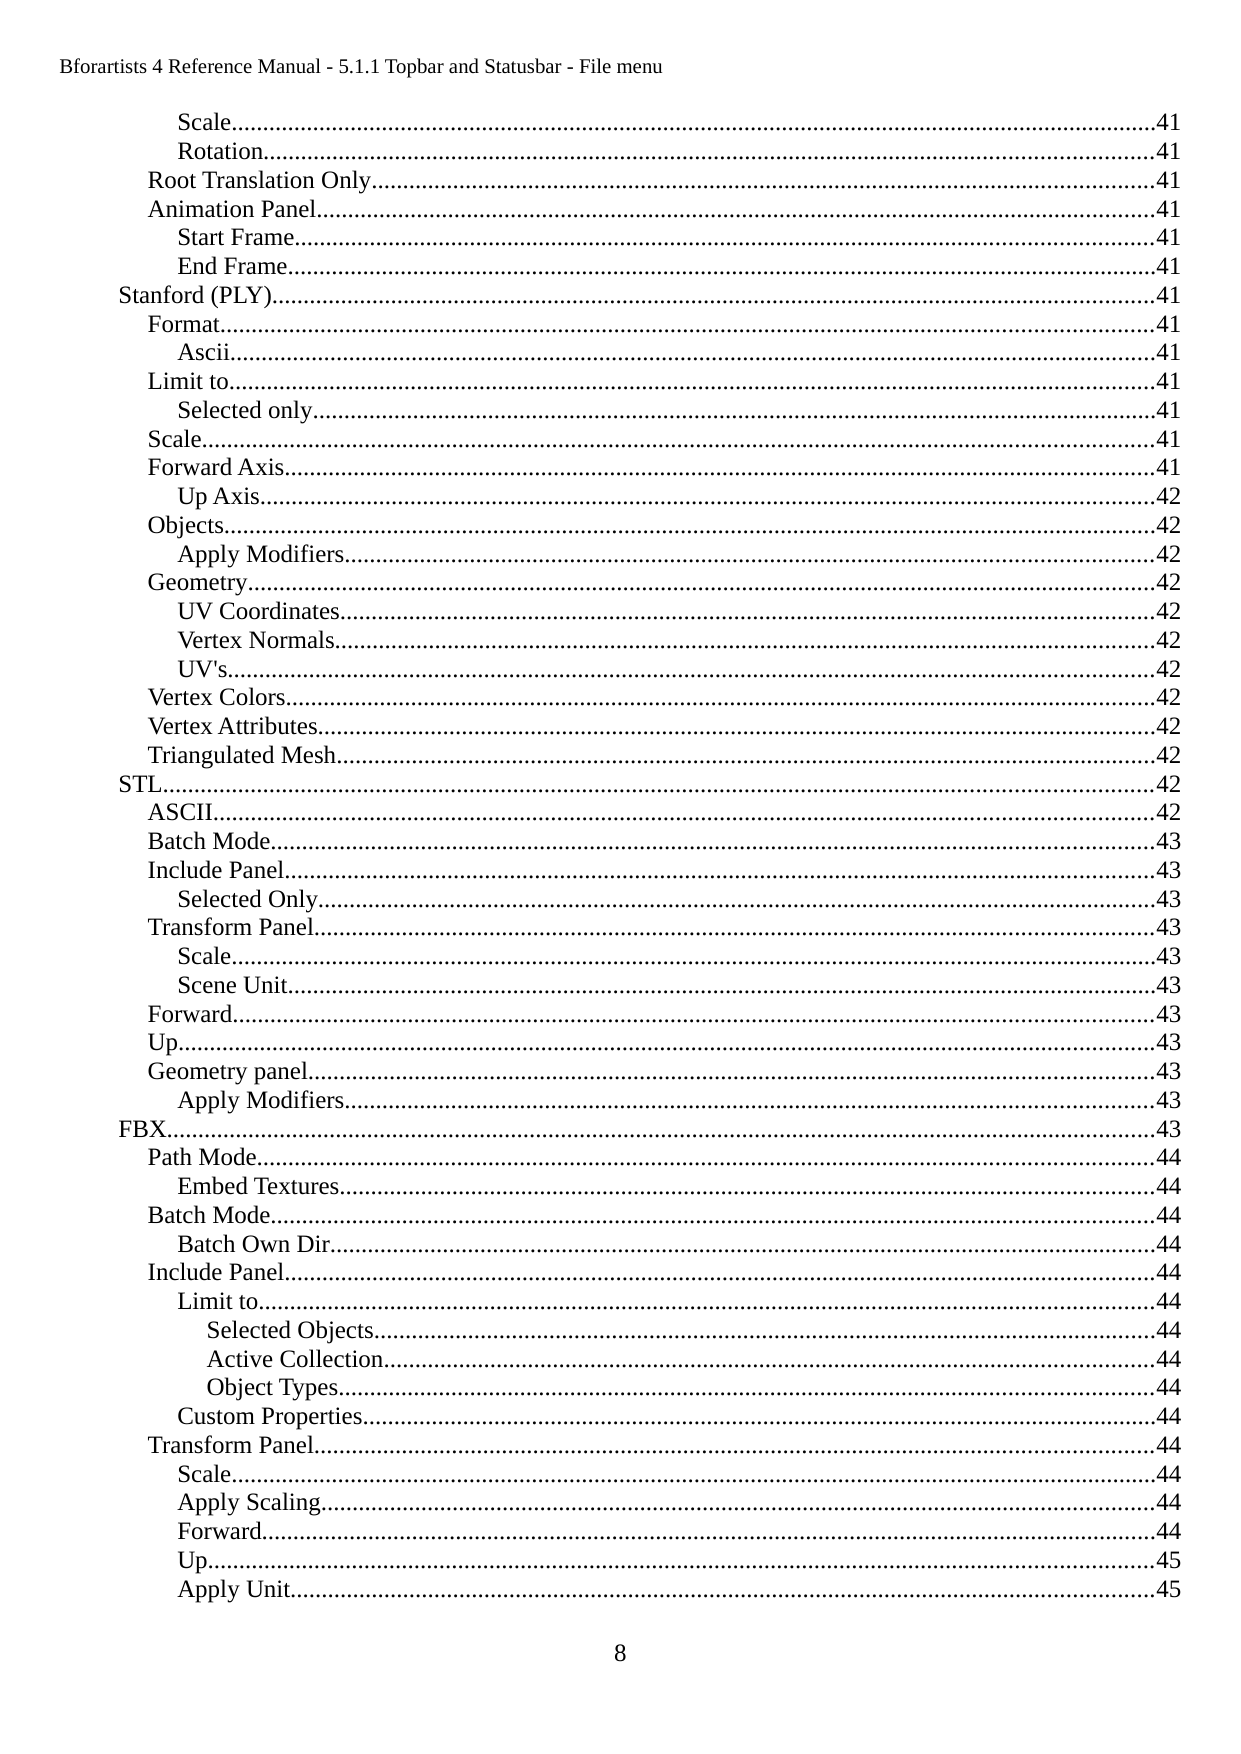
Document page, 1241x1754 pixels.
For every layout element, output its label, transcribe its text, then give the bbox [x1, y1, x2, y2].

text Stanford (PLY) 41 [118, 280, 1181, 309]
text Include Panel 44 [147, 1257, 1181, 1286]
text Limit to 44 [177, 1286, 1181, 1315]
text Apply Scaling 44 [177, 1487, 1181, 1516]
text Objects 42 [147, 510, 1181, 539]
text Scale 43 [177, 941, 1181, 970]
text Animation Panel 41 [147, 194, 1181, 222]
text Up 45 [177, 1545, 1181, 1574]
text Rotation 41 [177, 136, 1181, 165]
text Up Axis 42 [177, 481, 1181, 510]
text Triangulated Mesh 42 [147, 740, 1181, 769]
text FBX 43 [118, 1114, 1181, 1142]
text Scale 41 [177, 107, 1181, 136]
text Geometry 42 [147, 567, 1181, 596]
text Scale 41 [147, 424, 1181, 452]
text ASCII 42 [147, 797, 1181, 826]
text Vertex Normals 42 [177, 625, 1181, 654]
text Path Mode 44 [147, 1142, 1181, 1171]
text UV Coordinates 42 [177, 596, 1181, 625]
text Geometry panel 43 [147, 1056, 1181, 1085]
text Format 41 [147, 309, 1181, 337]
text Up 43 [147, 1027, 1181, 1056]
text Selected Only 43 [177, 884, 1181, 912]
text Ascii 41 [177, 337, 1181, 366]
text Selected only 41 [177, 395, 1181, 424]
text Start Frame 41 [177, 222, 1181, 251]
text Active Collection 44 [206, 1344, 1181, 1372]
text Forward 43 [147, 999, 1181, 1027]
text Root Translation Only 41 [147, 165, 1181, 194]
text Forward 44 [177, 1516, 1181, 1545]
text UV's 42 [177, 654, 1181, 682]
text Vertex Attributes 42 [147, 711, 1181, 740]
text Transform Panel 44 [147, 1430, 1181, 1459]
text Selected Objects 44 [206, 1315, 1181, 1344]
text Apply Unit 45 [177, 1574, 1181, 1602]
text Batch Mode 43 [147, 826, 1181, 855]
text End Frame 41 [177, 251, 1181, 280]
text Custom Properties 44 [177, 1401, 1181, 1430]
text Apply Modifiers 43 [177, 1085, 1181, 1114]
text Scale 44 [177, 1459, 1181, 1487]
text Vertex Colors 42 [147, 682, 1181, 711]
text Forward Axis 41 [147, 452, 1181, 481]
text Apply Modifiers 42 [177, 539, 1181, 567]
text Include Panel 43 [147, 855, 1181, 884]
text Object Types 44 [206, 1372, 1181, 1401]
text Scene Unit 43 [177, 970, 1181, 999]
text Embed Textures 44 [177, 1171, 1181, 1200]
text STL 42 [118, 769, 1181, 797]
text Batch Own Dir 44 [177, 1229, 1181, 1257]
text Transform Panel 43 [147, 912, 1181, 941]
text Limit to 41 [147, 366, 1181, 395]
text Batch Mode 44 [147, 1200, 1181, 1229]
